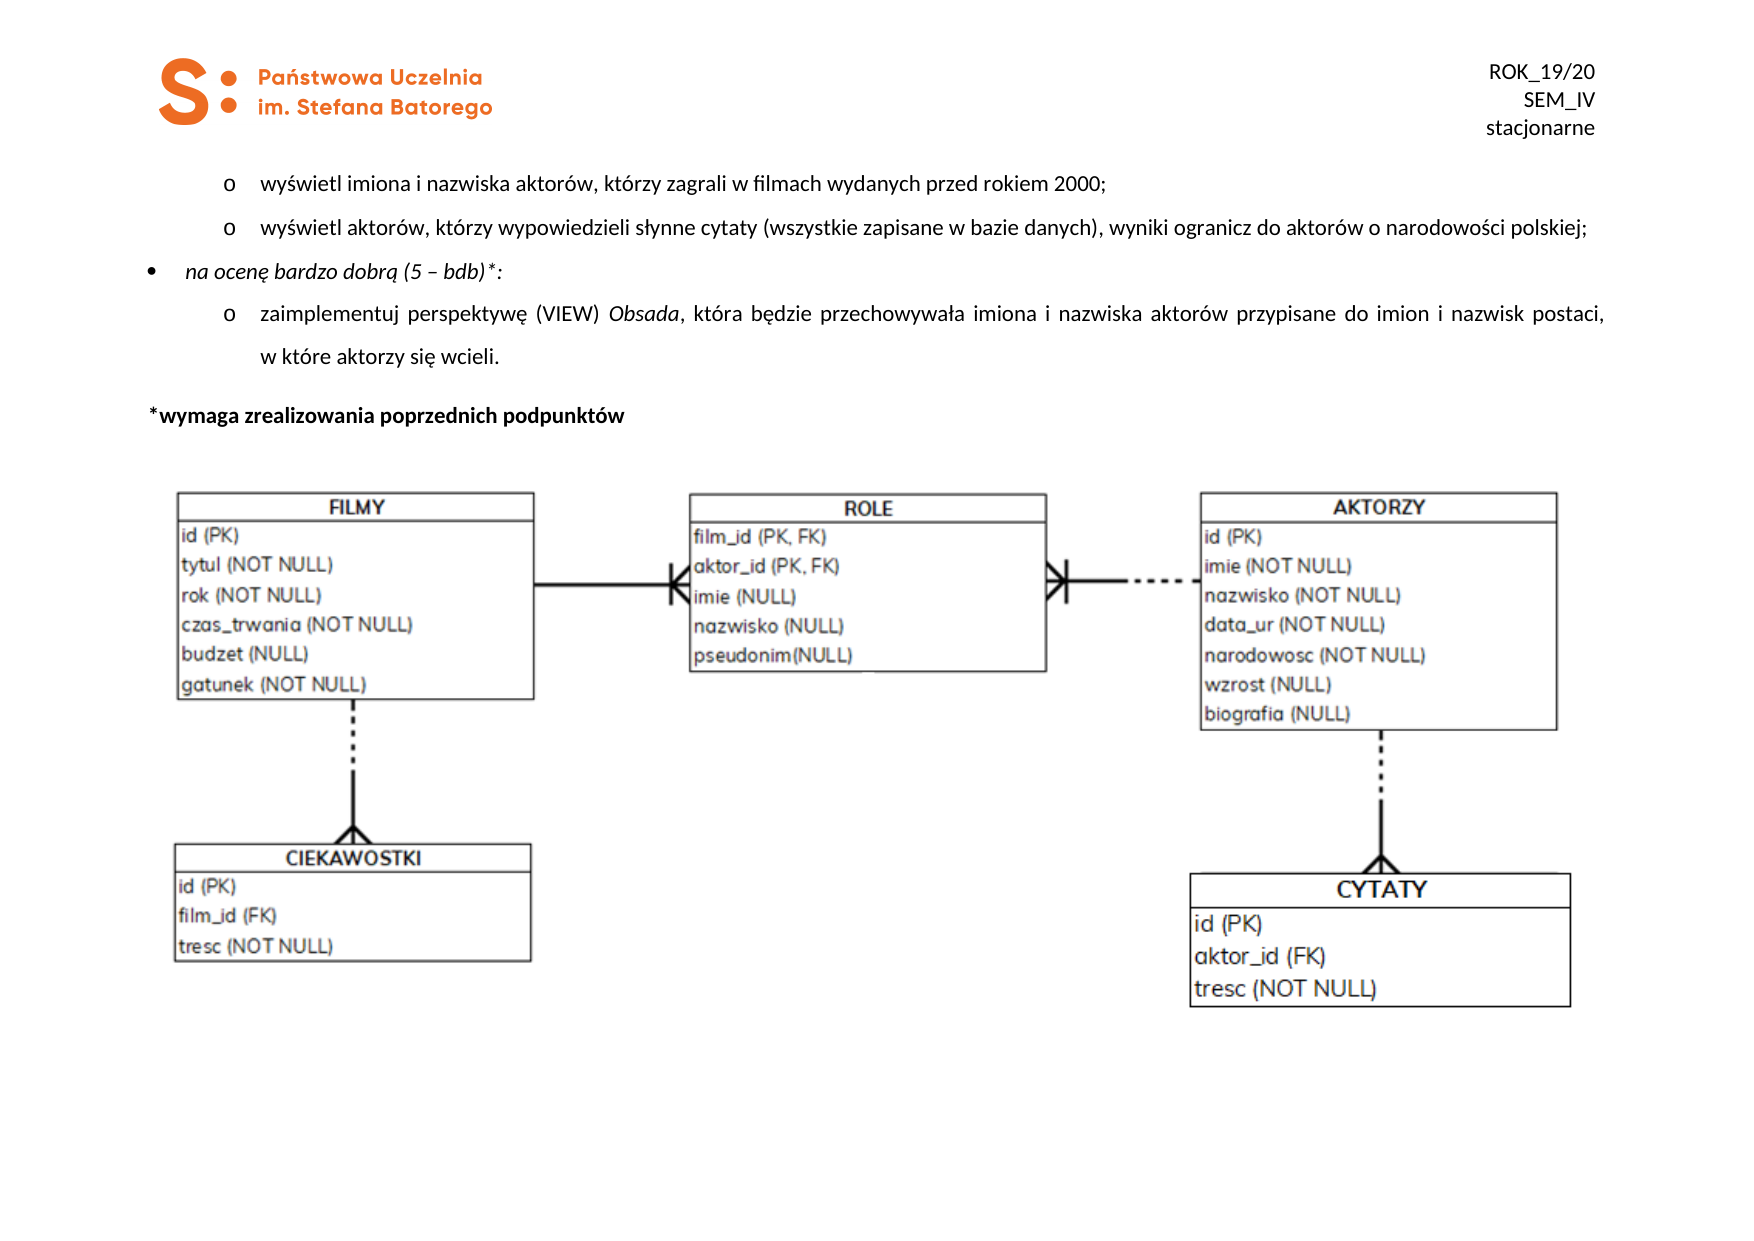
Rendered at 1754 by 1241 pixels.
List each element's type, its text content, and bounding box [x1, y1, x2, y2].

picture [147, 456, 1607, 1037]
text *wymaga zrealizowania poprzednich podpunktów [148, 401, 1606, 429]
list zaimplementuj perspektywę (VIEW) Obsada, która będzie przechowywała imiona i nazwiska aktorów przypisane do imion i nazwisk postaci, w które aktorzy się wcieli. [223, 299, 1606, 370]
list na ocenę bardzo dobrą (5 – bdb)*: [148, 257, 1606, 285]
list wyświetl imiona i nazwiska aktorów, którzy zagrali w filmach wydanych przed rokiem 2000; [223, 169, 1606, 199]
list wyświetl aktorów, którzy wypowiedzieli słynne cytaty (wszystkie zapisane w bazie danych), wyniki ogranicz do aktorów o narodowości polskiej; [223, 213, 1606, 242]
picture [158, 58, 492, 125]
